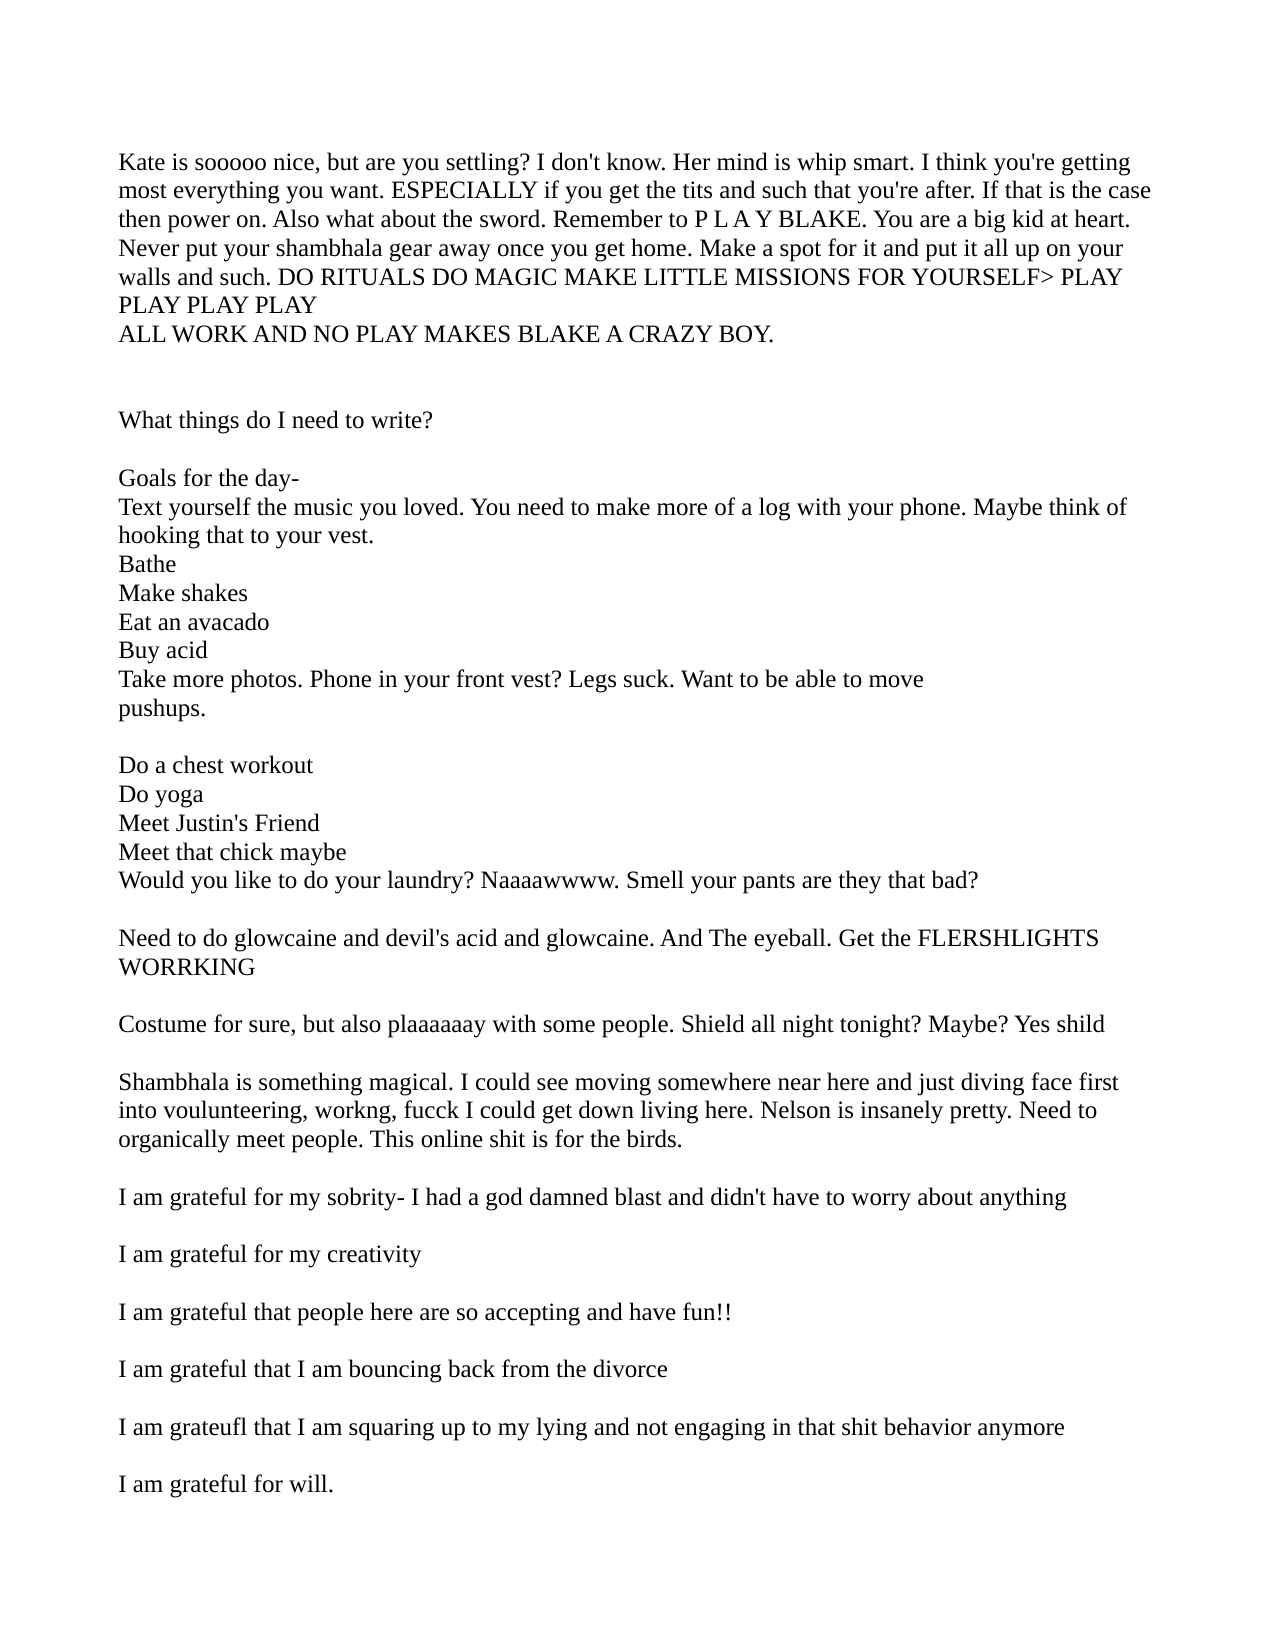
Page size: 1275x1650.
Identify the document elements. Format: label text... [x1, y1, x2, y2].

text Eat an avacado [118, 607, 1157, 636]
text I am grateful for my creativity [118, 1239, 1157, 1268]
text Need to do glowcaine and devil's acid and glowcaine. And The eyeball. Get the FLERSHLIGHTS WORRKING [118, 923, 1157, 981]
text Make shakes [118, 578, 1157, 607]
text Meet Justin's Friend [118, 808, 1157, 837]
text Shambhala is something magical. I could see moving somewhere near here and just diving face first into voulunteering, workng, fucck I could get down living here. Nelson is insanely pretty. Need to organically meet people. This online shit is for the birds. [118, 1067, 1157, 1153]
text I am grateful for my sobrity- I had a god damned blast and didn't have to worry about anything [118, 1182, 1157, 1211]
text Do a chest workout [118, 751, 1157, 779]
text pushups. [118, 693, 1157, 722]
text Buy acid [118, 636, 1157, 664]
text Text yourself the music you loved. You need to make more of a log with your phone. Maybe think of hooking that to your vest. [118, 492, 1157, 549]
text Take more photos. Phone in your front vest? Legs suck. Want to be able to move [118, 664, 1157, 693]
text Kate is sooooo nice, but are you settling? I don't know. Her mind is whip smart. I think you're getting most everything you want. ESPECIALLY if you get the tits and such that you're after. If that is the case then power on. Also what about the sword. Remember to P L A Y BLAKE. You are a big kid at heart. Never put your shambhala gear away once you get home. Make a spot for it and put it all up on your walls and such. DO RITUALS DO MAGIC MAKE LITTLE MISSIONS FOR YOURSELF> PLAY PLAY PLAY PLAY ALL WORK AND NO PLAY MAKES BLAKE A CRAZY BOY. What things do I need to write? Goals for the day- [118, 147, 1157, 492]
text Bathe [118, 549, 1157, 578]
text I am grateful that I am bouncing back from the divorce [118, 1354, 1157, 1383]
text Would you like to do your laundry? Naaaawwww. Smell your pants are they that bad? [118, 866, 1157, 894]
text Costume for sure, but also plaaaaaay with some people. Shield all night tonight? Maybe? Yes shild [118, 1009, 1157, 1038]
text Do yoga [118, 779, 1157, 808]
text Meet that chick maybe [118, 837, 1157, 866]
text I am grateful that people here are so accepting and have fun!! [118, 1297, 1157, 1326]
text I am grateufl that I am squaring up to my lying and not engaging in that shit behavior anymore [118, 1383, 1157, 1441]
text I am grateful for will. [118, 1441, 1157, 1498]
